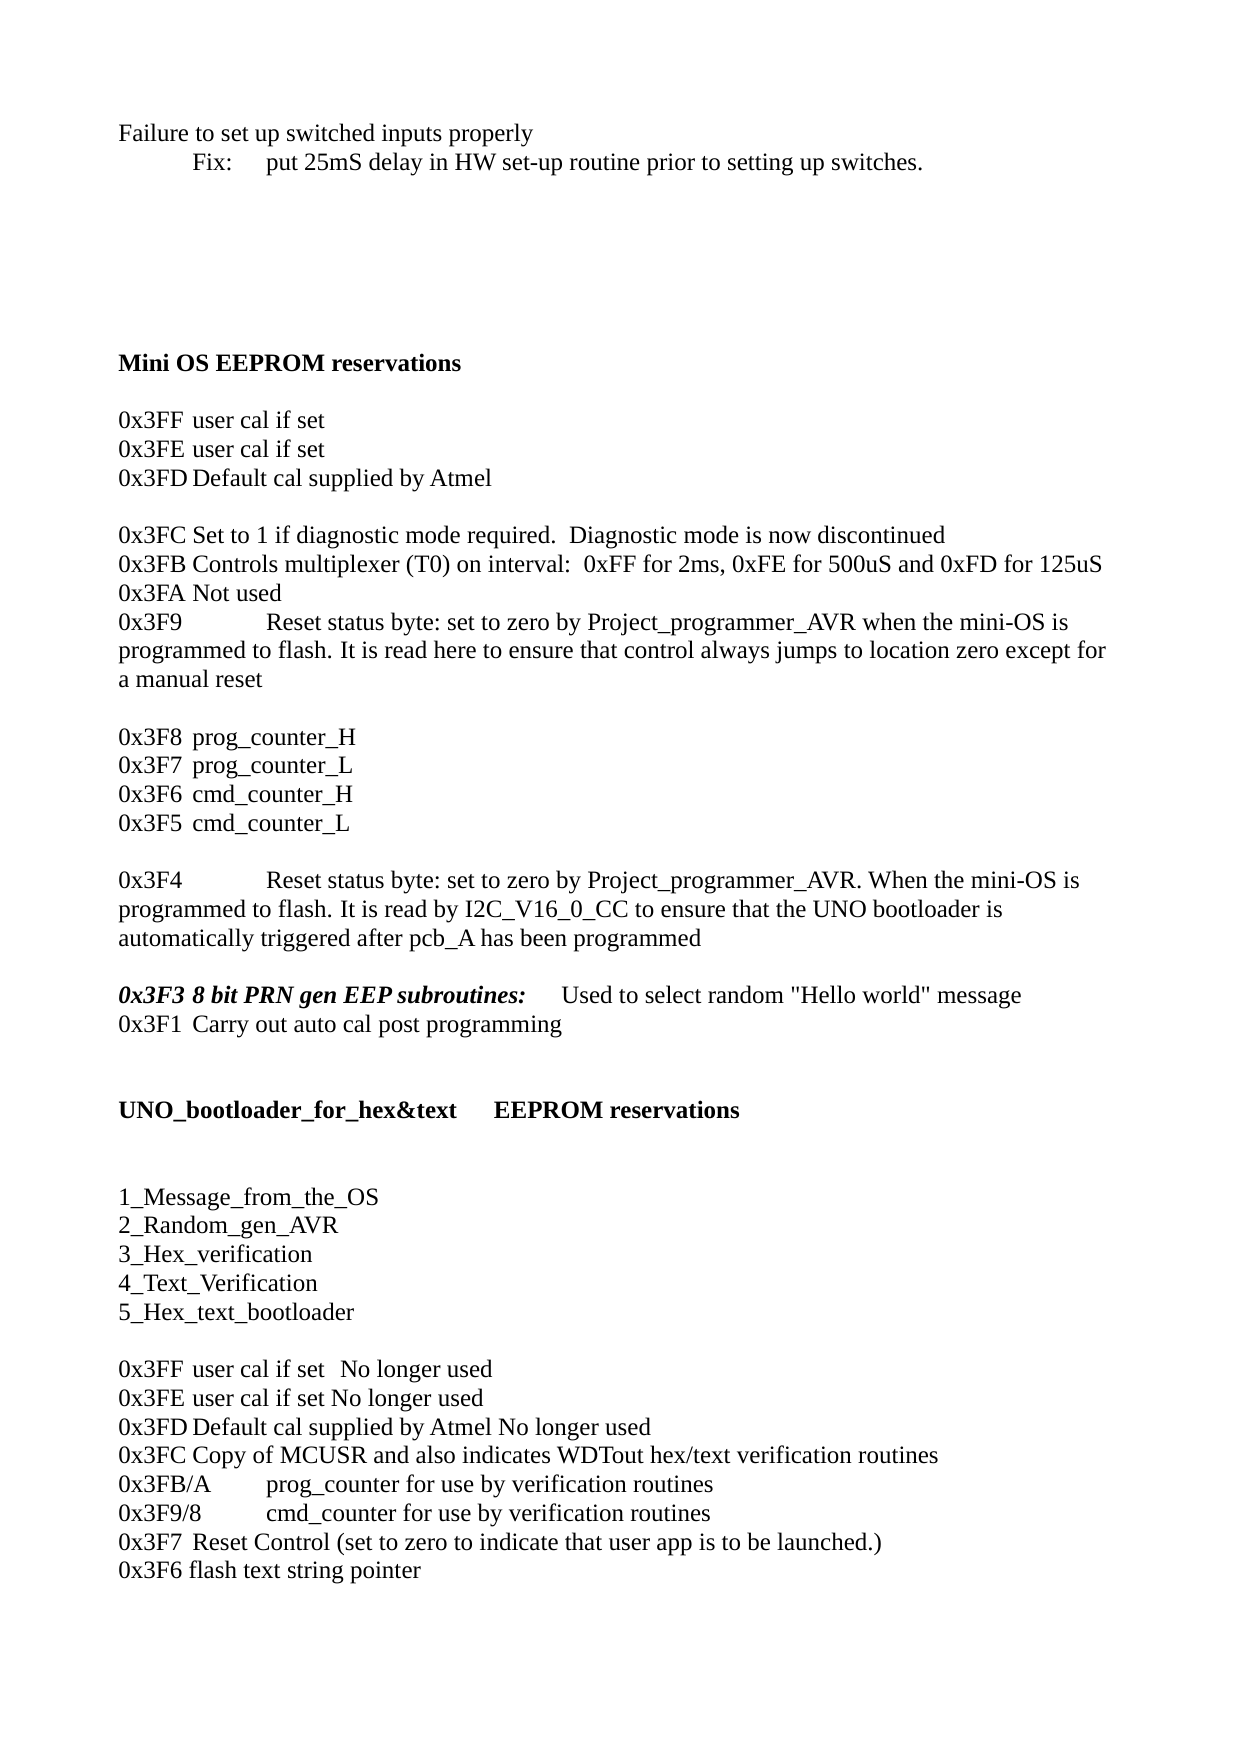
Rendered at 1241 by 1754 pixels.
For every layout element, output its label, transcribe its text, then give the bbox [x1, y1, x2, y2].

text 0x3F8 prog_counter_H [118, 722, 1122, 751]
text 0x3FE user cal if set No longer used [118, 1383, 1122, 1412]
text 0x3FF user cal if set No longer used [118, 1354, 1122, 1383]
text 0x3FE user cal if set [118, 434, 1122, 463]
text UNO_bootloader_for_hex&text EEPROM reservations [118, 1096, 1122, 1124]
text 0x3FB/A prog_counter for use by verification routines [118, 1469, 1122, 1498]
text 0x3FC Copy of MCUSR and also indicates WDTout hex/text verification routines [118, 1441, 1122, 1469]
text 0x3F9 Reset status byte: set to zero by Project_programmer_AVR when the mini-OS is programmed to flash. It is read here to ensure that control always jumps to location zero except for a manual reset [118, 607, 1122, 693]
text 1_Message_from_the_OS [118, 1182, 1122, 1211]
text 0x3FC Set to 1 if diagnostic mode required. Diagnostic mode is now discontinued [118, 521, 1122, 549]
text 0x3F4 Reset status byte: set to zero by Project_programmer_AVR. When the mini-OS is programmed to flash. It is read by I2C_V16_0_CC to ensure that the UNO bootloader is automatically triggered after pcb_A has been programmed [118, 866, 1122, 952]
text 0x3FF user cal if set [118, 406, 1122, 434]
text 3_Hex_verification [118, 1239, 1122, 1268]
text 5_Hex_text_bootloader [118, 1297, 1122, 1326]
text 0x3F6 flash text string pointer [118, 1556, 1122, 1584]
text 0x3FA Not used [118, 578, 1122, 607]
text Mini OS EEPROM reservations [118, 348, 1122, 377]
text 0x3FB Controls multiplexer (T0) on interval: 0xFF for 2ms, 0xFE for 500uS and 0xFD for 125uS [118, 549, 1122, 578]
text 0x3FD Default cal supplied by Atmel [118, 463, 1122, 492]
text 0x3F5 cmd_counter_L [118, 808, 1122, 837]
text 0x3F7 prog_counter_L [118, 751, 1122, 779]
text Fix: put 25mS delay in HW set-up routine prior to setting up switches. [118, 147, 1122, 176]
text 0x3F1 Carry out auto cal post programming [118, 1009, 1122, 1038]
text 2_Random_gen_AVR [118, 1211, 1122, 1239]
text 4_Text_Verification [118, 1268, 1122, 1297]
text 0x3F7 Reset Control (set to zero to indicate that user app is to be launched.) [118, 1527, 1122, 1556]
text 0x3FD Default cal supplied by Atmel No longer used [118, 1412, 1122, 1441]
text 0x3F9/8 cmd_counter for use by verification routines [118, 1498, 1122, 1527]
text 0x3F6 cmd_counter_H [118, 779, 1122, 808]
text 0x3F3 8 bit PRN gen EEP subroutines: Used to select random "Hello world" message [118, 981, 1122, 1009]
text Failure to set up switched inputs properly [118, 118, 1122, 147]
